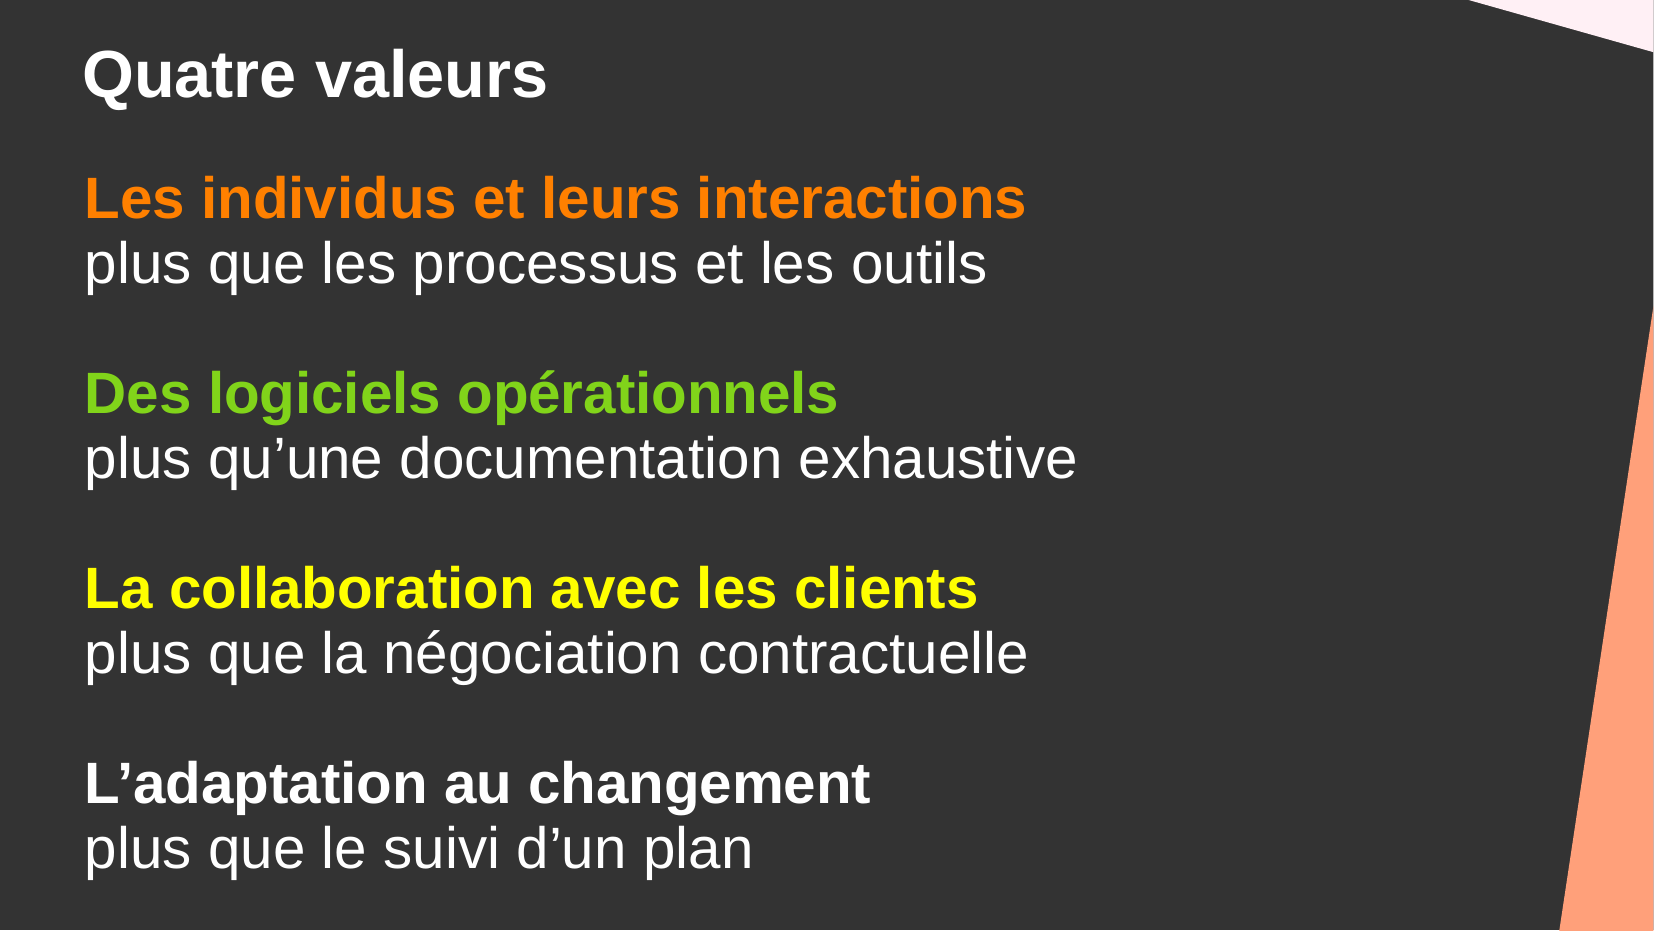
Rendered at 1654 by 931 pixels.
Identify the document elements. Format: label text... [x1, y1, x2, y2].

title Les individus et leurs interactions plus que les processus et les outils Des logiciels opérationnels plus qu’une documentation exhaustive La collaboration avec les clients plus que la négociation contractuelle L’adaptation au changement plus que le suivi d’un plan [84, 165, 1117, 881]
text_box [1468, 0, 1654, 53]
title Quatre valeurs [82, 37, 1571, 122]
text_box [1559, 302, 1654, 931]
